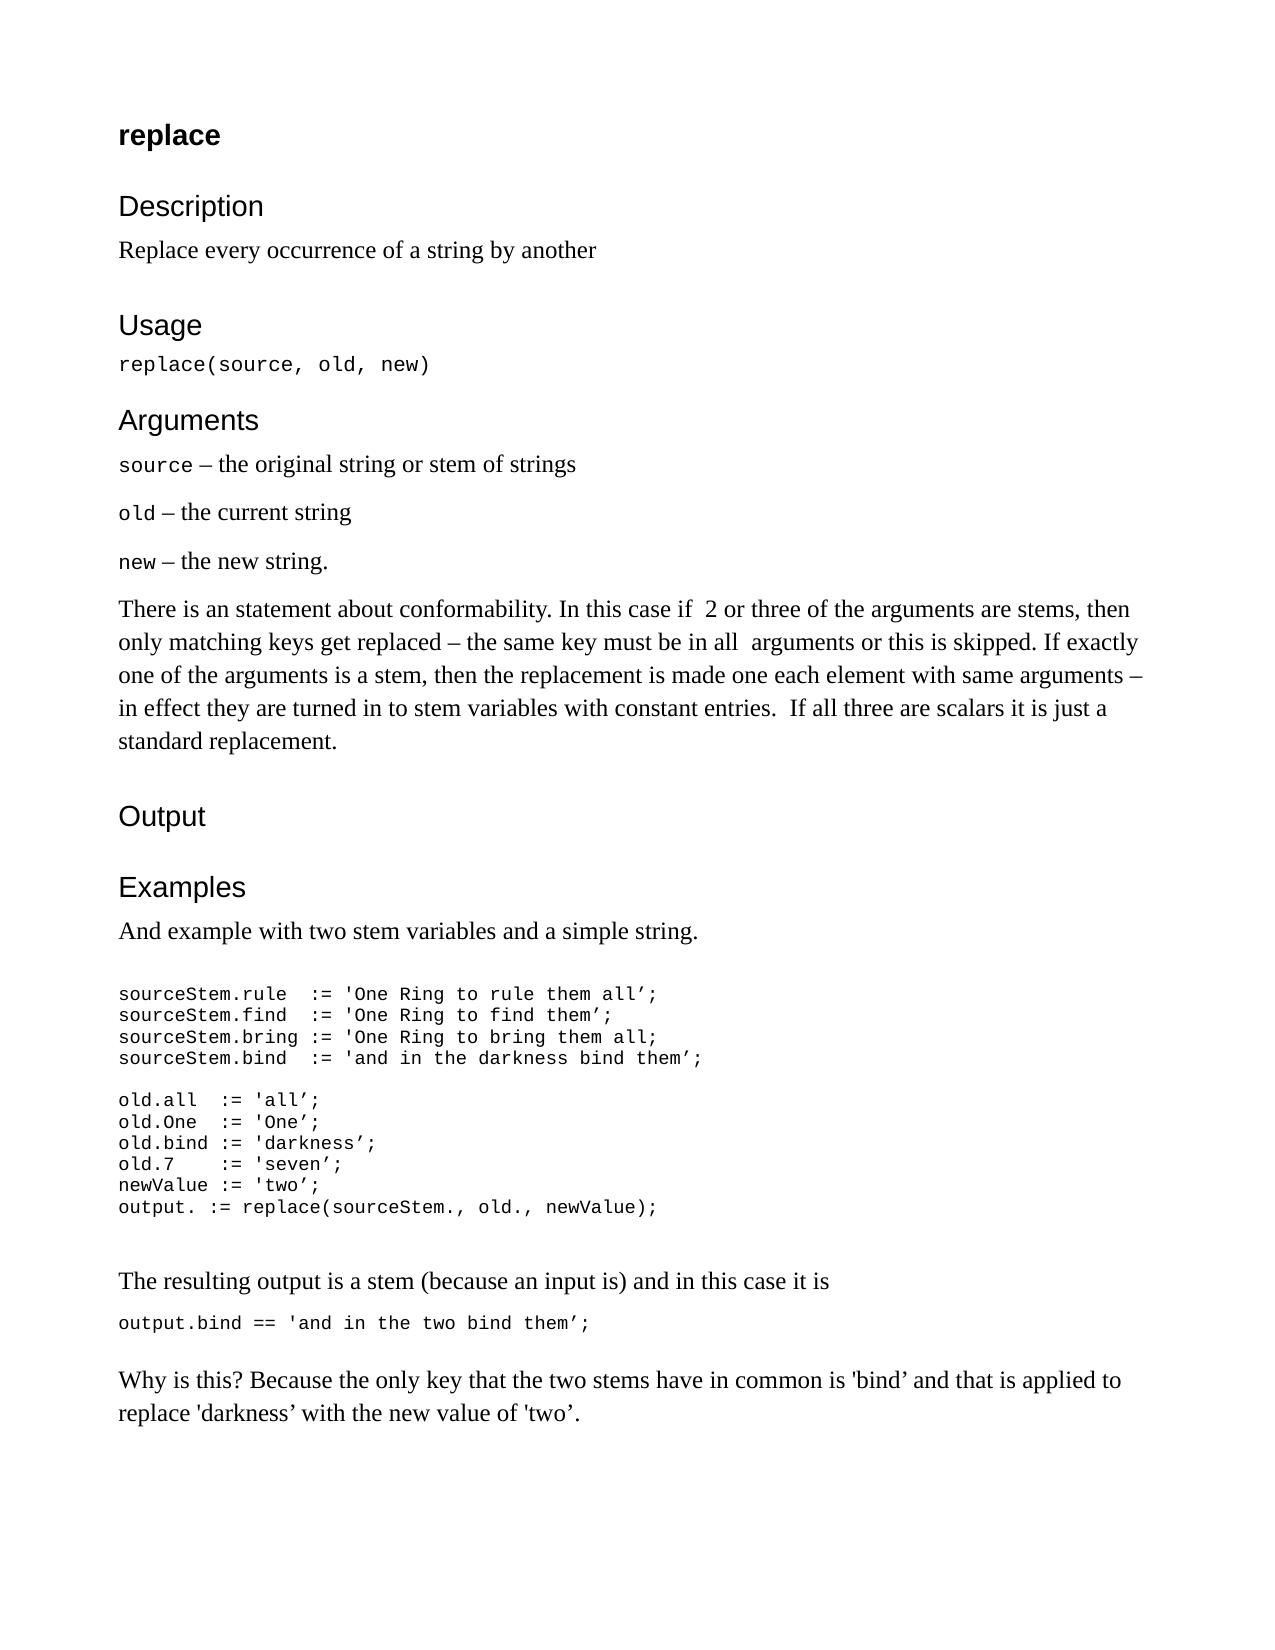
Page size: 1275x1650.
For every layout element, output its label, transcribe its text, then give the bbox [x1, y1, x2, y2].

subtitle Arguments [118, 403, 1157, 436]
text old.7 := 'seven’; [118, 1155, 1157, 1176]
subtitle Usage [118, 308, 1157, 342]
subtitle Output [118, 799, 1157, 833]
text replace(source, old, new) [118, 354, 1157, 378]
text new – the new string. [118, 546, 1157, 575]
text sourceStem.bring := 'One Ring to bring them all; [118, 1027, 1157, 1049]
text old.all := 'all’; [118, 1091, 1157, 1112]
text sourceStem.rule := 'One Ring to rule them all’; [118, 985, 1157, 1006]
text Replace every occurrence of a string by another [118, 235, 1157, 264]
text output. := replace(sourceStem., old., newValue); [118, 1197, 1157, 1219]
text sourceStem.find := 'One Ring to find them’; [118, 1006, 1157, 1027]
text The resulting output is a stem (because an input is) and in this case it is [118, 1266, 1157, 1295]
text Why is this? Because the only key that the two stems have in common is 'bind’ and that is applied to replace 'darkness’ with the new value of 'two’. [118, 1365, 1157, 1426]
text There is an statement about conformability. In this case if 2 or three of the arguments are stems, then only matching keys get replaced – the same key must be in all arguments or this is skipped. If exactly one of the arguments is a stem, then the replacement is made one each element with same arguments – in effect they are turned in to stem variables with constant entries. If all three are scalars it is just a standard replacement. [118, 594, 1157, 755]
text output.bind == 'and in the two bind them’; [118, 1314, 1157, 1335]
text old – the current string [118, 497, 1157, 527]
subtitle replace [118, 118, 1157, 152]
text sourceStem.bind := 'and in the darkness bind them’; [118, 1049, 1157, 1070]
text newValue := 'two’; [118, 1176, 1157, 1197]
text old.One := 'One’; [118, 1112, 1157, 1134]
subtitle Examples [118, 870, 1157, 904]
subtitle Description [118, 189, 1157, 223]
text source – the original string or stem of strings [118, 449, 1157, 478]
text old.bind := 'darkness’; [118, 1134, 1157, 1155]
text And example with two stem variables and a simple string. [118, 916, 1157, 945]
